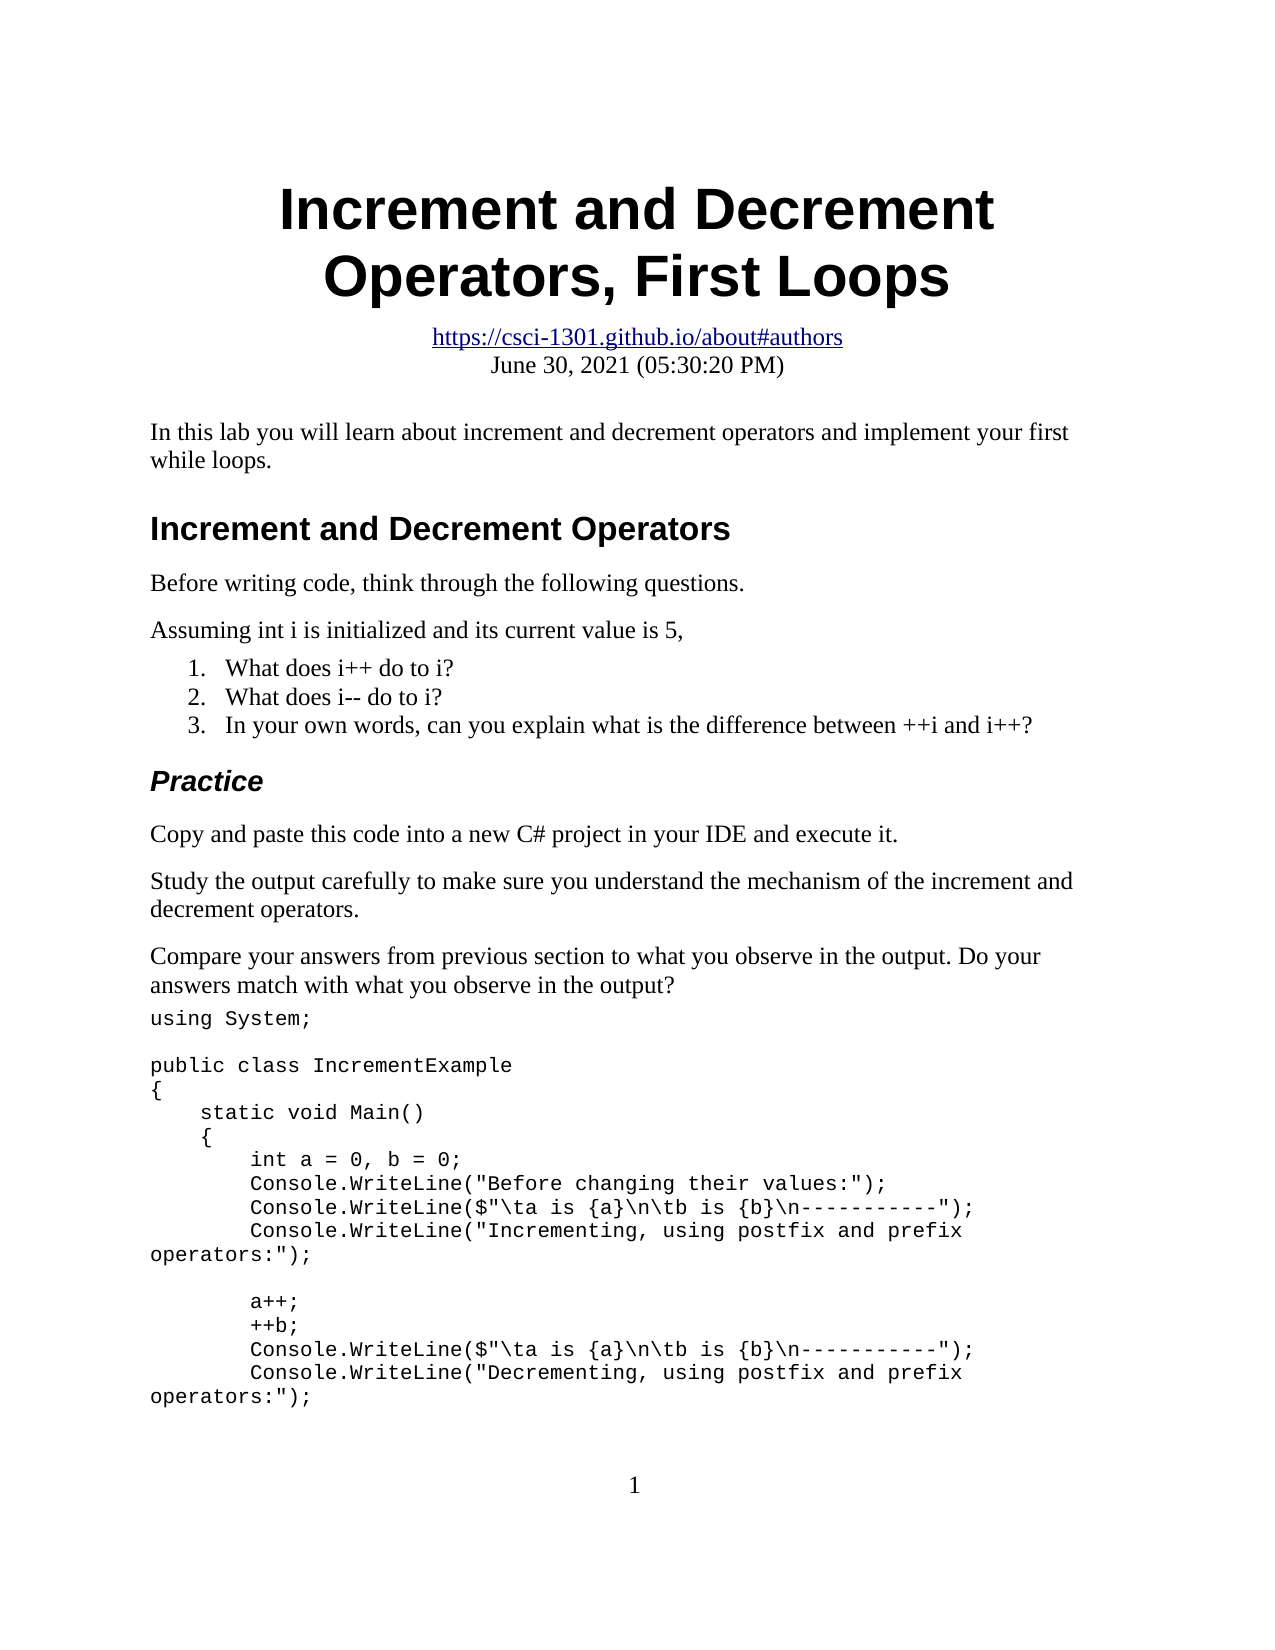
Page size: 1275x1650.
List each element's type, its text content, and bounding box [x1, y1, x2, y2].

text a++; [150, 1291, 1125, 1315]
text Console.WriteLine("Incrementing, using postfix and prefix operators:"); [150, 1220, 1125, 1268]
text Compare your answers from previous section to what you observe in the output. Do your answers match with what you observe in the output? [150, 941, 1125, 999]
text Console.WriteLine($"\ta is {a}\n\tb is {b}\n-----------"); [150, 1339, 1125, 1362]
list What does i++ do to i? [187, 653, 1125, 682]
text Before writing code, think through the following questions. [150, 568, 1125, 597]
text { [150, 1126, 1125, 1149]
list In your own words, can you explain what is the difference between ++i and i++? [187, 710, 1125, 739]
text Console.WriteLine("Decrementing, using postfix and prefix operators:"); [150, 1362, 1125, 1409]
text Study the output carefully to make sure you understand the mechanism of the increment and decrement operators. [150, 866, 1125, 923]
text static void Main() [150, 1102, 1125, 1126]
text In this lab you will learn about increment and decrement operators and implement your first while loops. [150, 417, 1125, 474]
text Assuming int i is initialized and its current value is 5, [150, 615, 1125, 644]
text { [150, 1078, 1125, 1102]
subtitle Increment and Decrement Operators [150, 508, 1125, 547]
text using System; [150, 1008, 1125, 1031]
text ++b; [150, 1315, 1125, 1339]
text https://csci-1301.github.io/about#authors [150, 322, 1125, 350]
text Console.WriteLine("Before changing their values:"); [150, 1173, 1125, 1197]
text Copy and paste this code into a new C# project in your IDE and execute it. [150, 819, 1125, 848]
text public class IncrementExample [150, 1055, 1125, 1078]
text int a = 0, b = 0; [150, 1149, 1125, 1173]
text Console.WriteLine($"\ta is {a}\n\tb is {b}\n-----------"); [150, 1197, 1125, 1220]
title Increment and Decrement Operators, First Loops [150, 175, 1125, 309]
text June 30, 2021 (05:30:20 PM) [150, 350, 1125, 379]
list What does i-- do to i? [187, 682, 1125, 710]
subtitle Practice [150, 764, 1125, 798]
